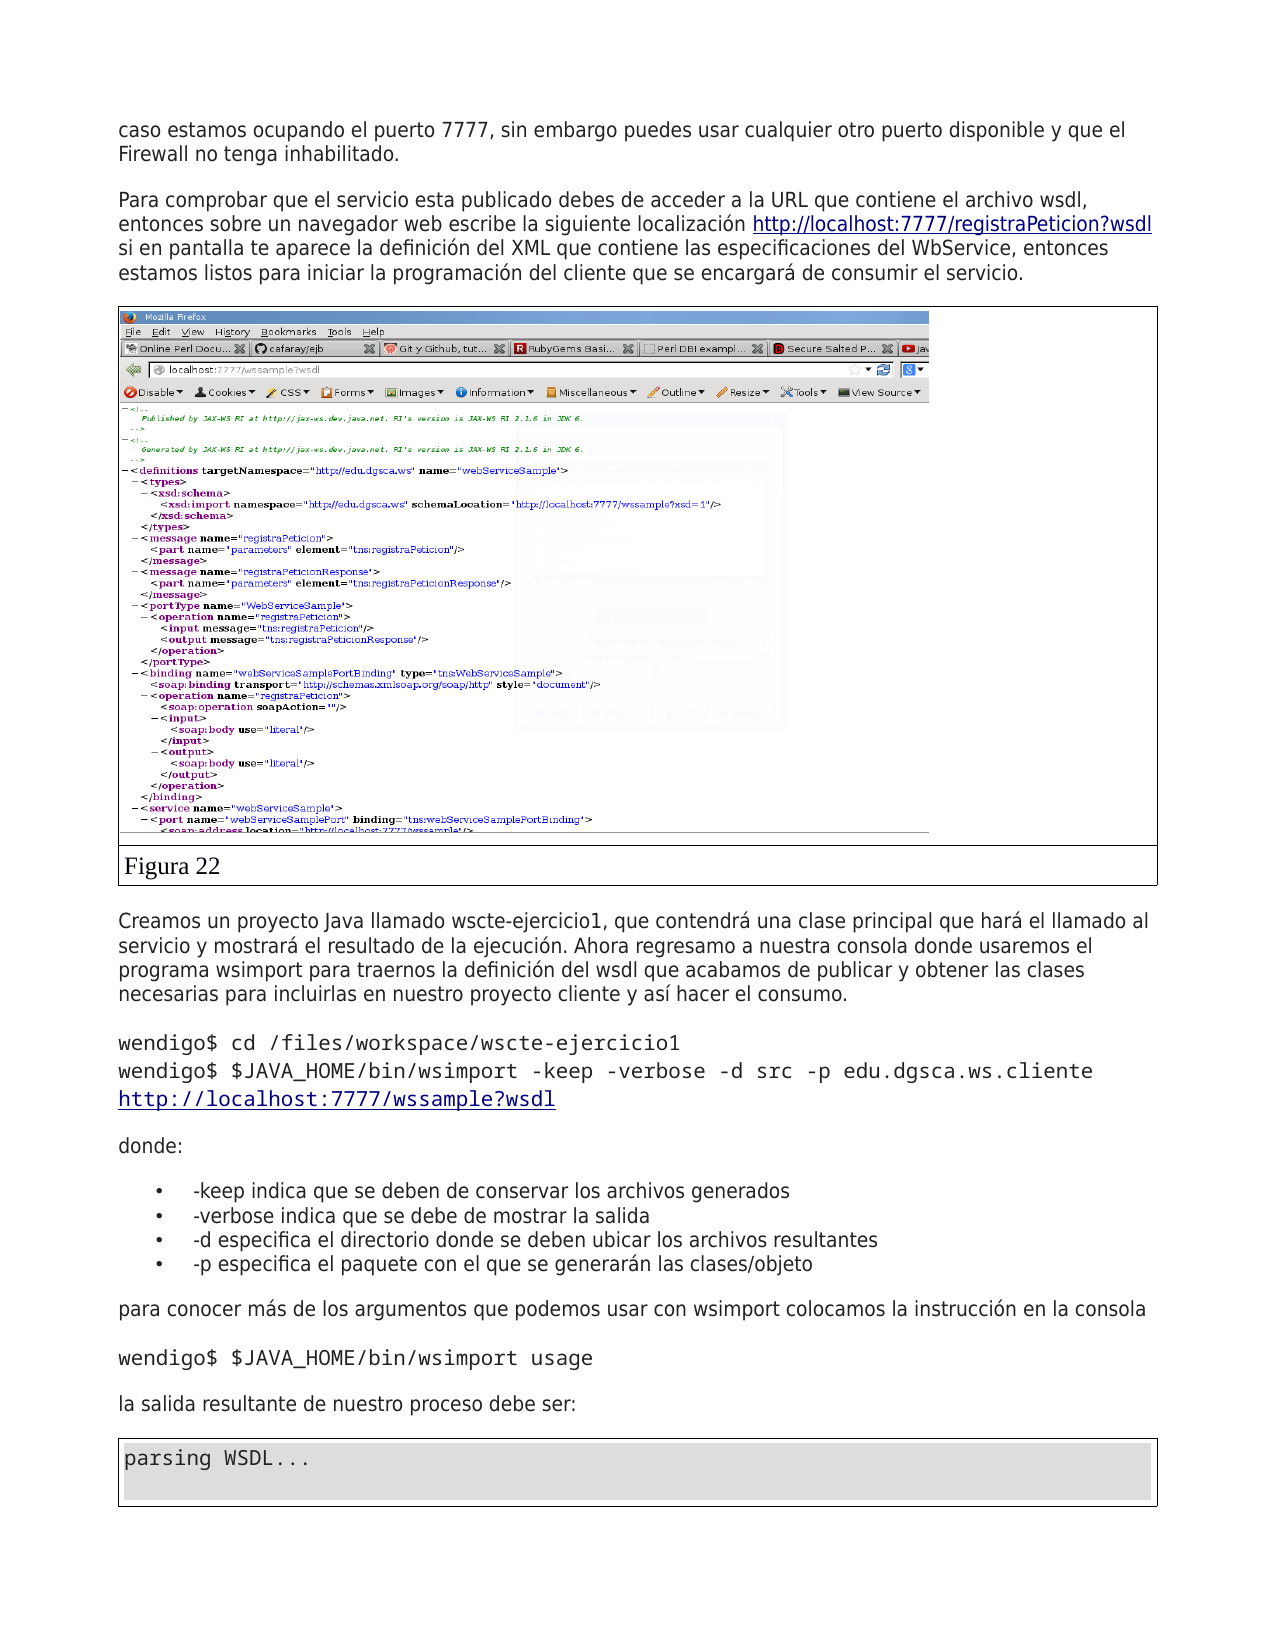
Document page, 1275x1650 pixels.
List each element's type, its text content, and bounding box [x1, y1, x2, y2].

list -d especifica el directorio donde se deben ubicar los archivos resultantes [156, 1228, 1157, 1252]
text caso estamos ocupando el puerto 7777, sin embargo puedes usar cualquier otro puerto disponible y que el Firewall no tenga inhabilitado. [118, 118, 1157, 167]
table_header parsing WSDL... [119, 1439, 1157, 1506]
list -verbose indica que se debe de mostrar la salida [156, 1204, 1157, 1228]
text Para comprobar que el servicio esta publicado debes de acceder a la URL que contiene el archivo wsdl, entonces sobre un navegador web escribe la siguiente localización http://localhost:7777/registraPeticion?wsdl si en pantalla te aparece la definición del XML que contiene las especificaciones del WbService, entonces estamos listos para iniciar la programación del cliente que se encargará de consumir el servicio. [118, 188, 1157, 285]
list -p especifica el paquete con el que se generarán las clases/objeto [156, 1252, 1157, 1276]
text la salida resultante de nuestro proceso debe ser: [118, 1392, 1157, 1417]
text donde: [118, 1134, 1157, 1158]
picture [120, 311, 929, 833]
table_header [119, 307, 1157, 832]
table_header [119, 833, 1157, 845]
text para conocer más de los argumentos que podemos usar con wsimport colocamos la instrucción en la consola [118, 1297, 1157, 1322]
text wendigo$ cd /files/workspace/wscte-ejercicio1 [118, 1028, 1157, 1056]
text Creamos un proyecto Java llamado wscte-ejercicio1, que contendrá una clase principal que hará el llamado al servicio y mostrará el resultado de la ejecución. Ahora regresamo a nuestra consola donde usaremos el programa wsimport para traernos la definición del wsdl que acabamos de publicar y obtener las clases necesarias para incluirlas en nuestro proyecto cliente y así hacer el consumo. [118, 909, 1157, 1007]
table_cell Figura 22 [119, 846, 1157, 885]
text wendigo$ $JAVA_HOME/bin/wsimport usage [118, 1343, 1157, 1371]
list -keep indica que se deben de conservar los archivos generados [156, 1179, 1157, 1204]
text wendigo$ $JAVA_HOME/bin/wsimport -keep -verbose -d src -p edu.dgsca.ws.cliente http://localhost:7777/wssample?wsdl [118, 1056, 1157, 1113]
